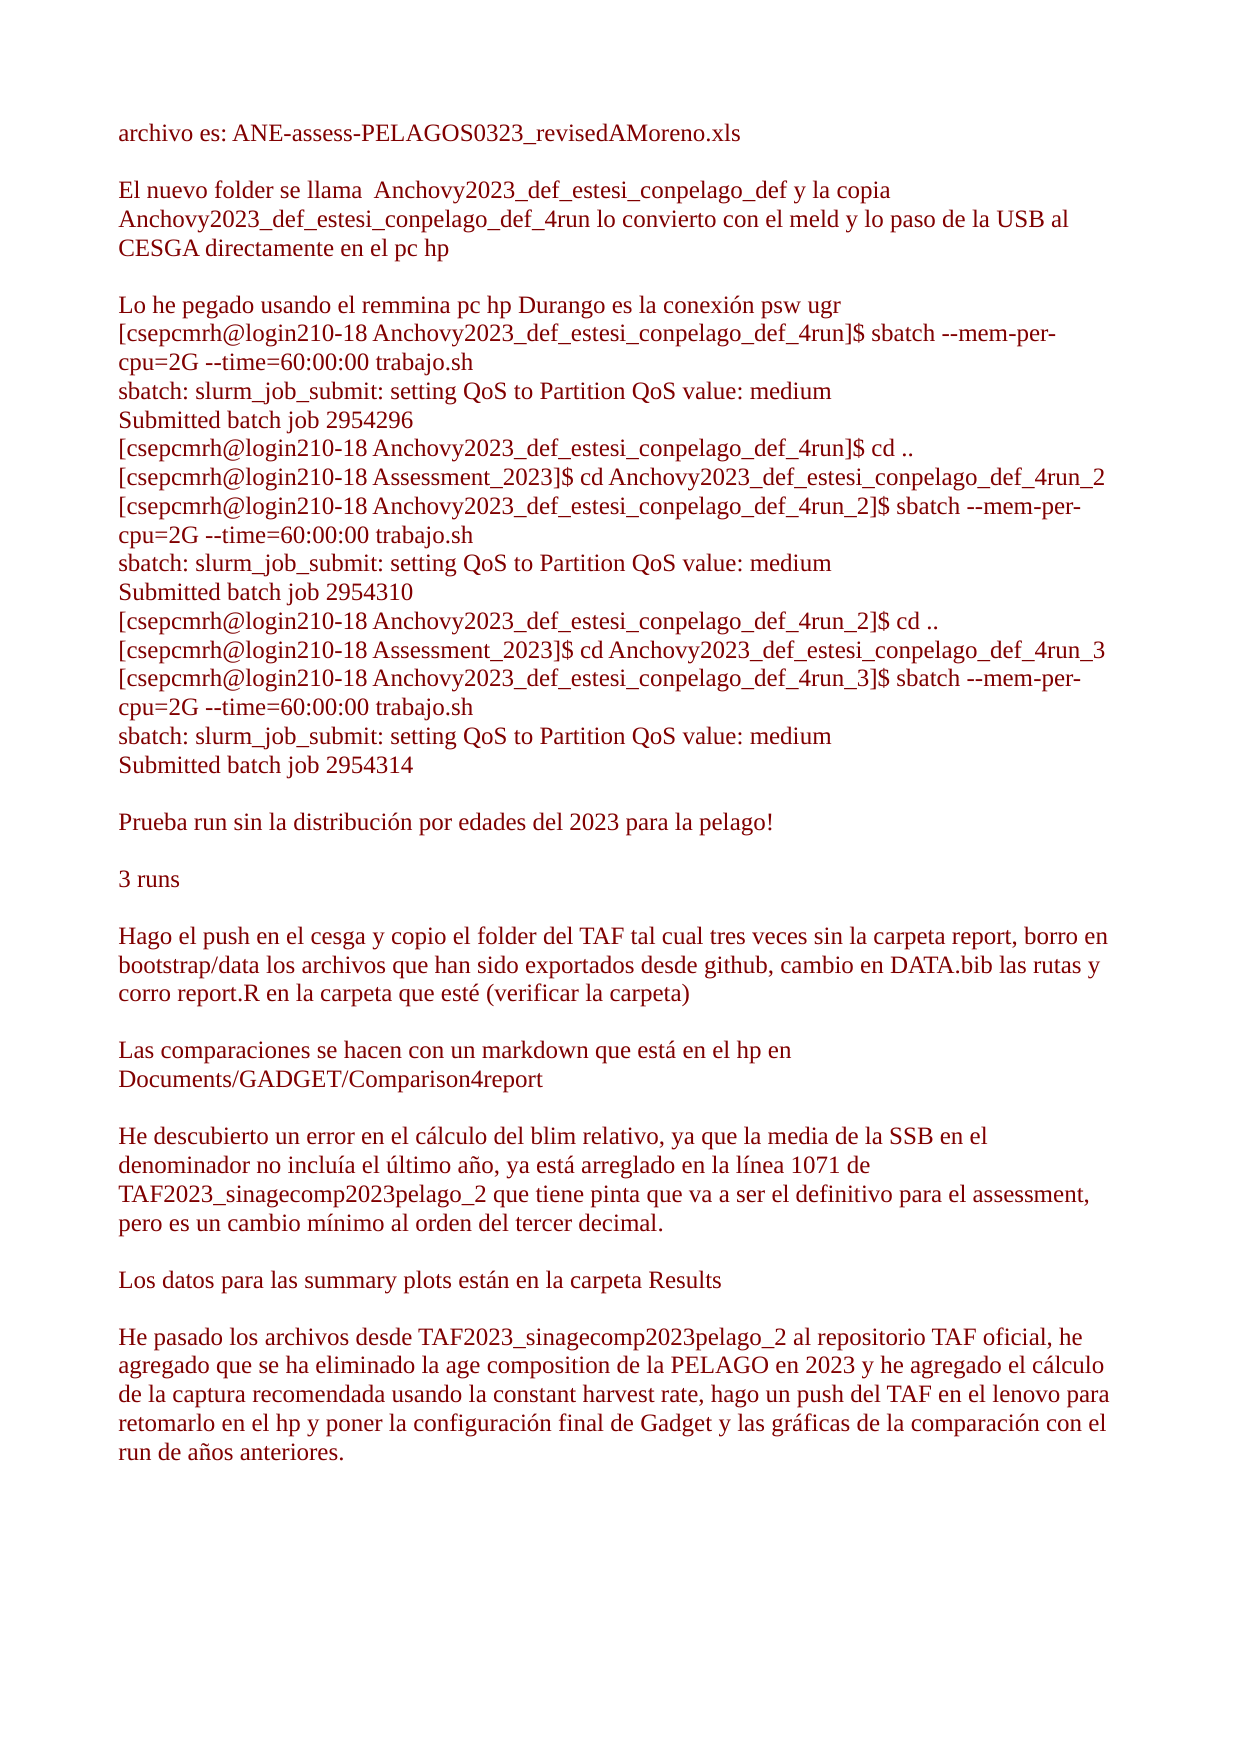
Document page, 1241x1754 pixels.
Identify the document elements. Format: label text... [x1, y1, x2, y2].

text Las comparaciones se hacen con un markdown que está en el hp en Documents/GADGET/Comparison4report [118, 1036, 1122, 1093]
text He descubierto un error en el cálculo del blim relativo, ya que la media de la SSB en el denominador no incluía el último año, ya está arreglado en la línea 1071 de TAF2023_sinagecomp2023pelago_2 que tiene pinta que va a ser el definitivo para el assessment, pero es un cambio mínimo al orden del tercer decimal. [118, 1121, 1122, 1236]
text El nuevo folder se llama Anchovy2023_def_estesi_conpelago_def y la copia Anchovy2023_def_estesi_conpelago_def_4run lo convierto con el meld y lo paso de la USB al CESGA directamente en el pc hp [118, 175, 1122, 261]
text [csepcmrh@login210-18 Anchovy2023_def_estesi_conpelago_def_4run]$ sbatch --mem-per-cpu=2G --time=60:00:00 trabajo.sh [118, 318, 1122, 376]
text Submitted batch job 2954314 [118, 750, 1122, 778]
text Submitted batch job 2954310 [118, 577, 1122, 606]
text Prueba run sin la distribución por edades del 2023 para la pelago! [118, 807, 1122, 836]
text 3 runs [118, 864, 1122, 893]
text sbatch: slurm_job_submit: setting QoS to Partition QoS value: medium [118, 721, 1122, 750]
text Submitted batch job 2954296 [118, 405, 1122, 433]
text sbatch: slurm_job_submit: setting QoS to Partition QoS value: medium [118, 376, 1122, 405]
text Los datos para las summary plots están en la carpeta Results [118, 1265, 1122, 1293]
text [csepcmrh@login210-18 Anchovy2023_def_estesi_conpelago_def_4run]$ cd .. [118, 433, 1122, 462]
text [csepcmrh@login210-18 Assessment_2023]$ cd Anchovy2023_def_estesi_conpelago_def_4run_3 [118, 635, 1122, 663]
text [csepcmrh@login210-18 Anchovy2023_def_estesi_conpelago_def_4run_2]$ sbatch --mem-per-cpu=2G --time=60:00:00 trabajo.sh [118, 491, 1122, 548]
text sbatch: slurm_job_submit: setting QoS to Partition QoS value: medium [118, 548, 1122, 577]
text He pasado los archivos desde TAF2023_sinagecomp2023pelago_2 al repositorio TAF oficial, he agregado que se ha eliminado la age composition de la PELAGO en 2023 y he agregado el cálculo de la captura recomendada usando la constant harvest rate, hago un push del TAF en el lenovo para retomarlo en el hp y poner la configuración final de Gadget y las gráficas de la comparación con el run de años anteriores. [118, 1322, 1122, 1466]
text Hago el push en el cesga y copio el folder del TAF tal cual tres veces sin la carpeta report, borro en bootstrap/data los archivos que han sido exportados desde github, cambio en DATA.bib las rutas y corro report.R en la carpeta que esté (verificar la carpeta) [118, 921, 1122, 1007]
text [csepcmrh@login210-18 Anchovy2023_def_estesi_conpelago_def_4run_2]$ cd .. [118, 606, 1122, 635]
text archivo es: ANE-assess-PELAGOS0323_revisedAMoreno.xls [118, 118, 1122, 147]
text [csepcmrh@login210-18 Assessment_2023]$ cd Anchovy2023_def_estesi_conpelago_def_4run_2 [118, 462, 1122, 491]
text [csepcmrh@login210-18 Anchovy2023_def_estesi_conpelago_def_4run_3]$ sbatch --mem-per-cpu=2G --time=60:00:00 trabajo.sh [118, 663, 1122, 721]
text Lo he pegado usando el remmina pc hp Durango es la conexión psw ugr [118, 290, 1122, 318]
